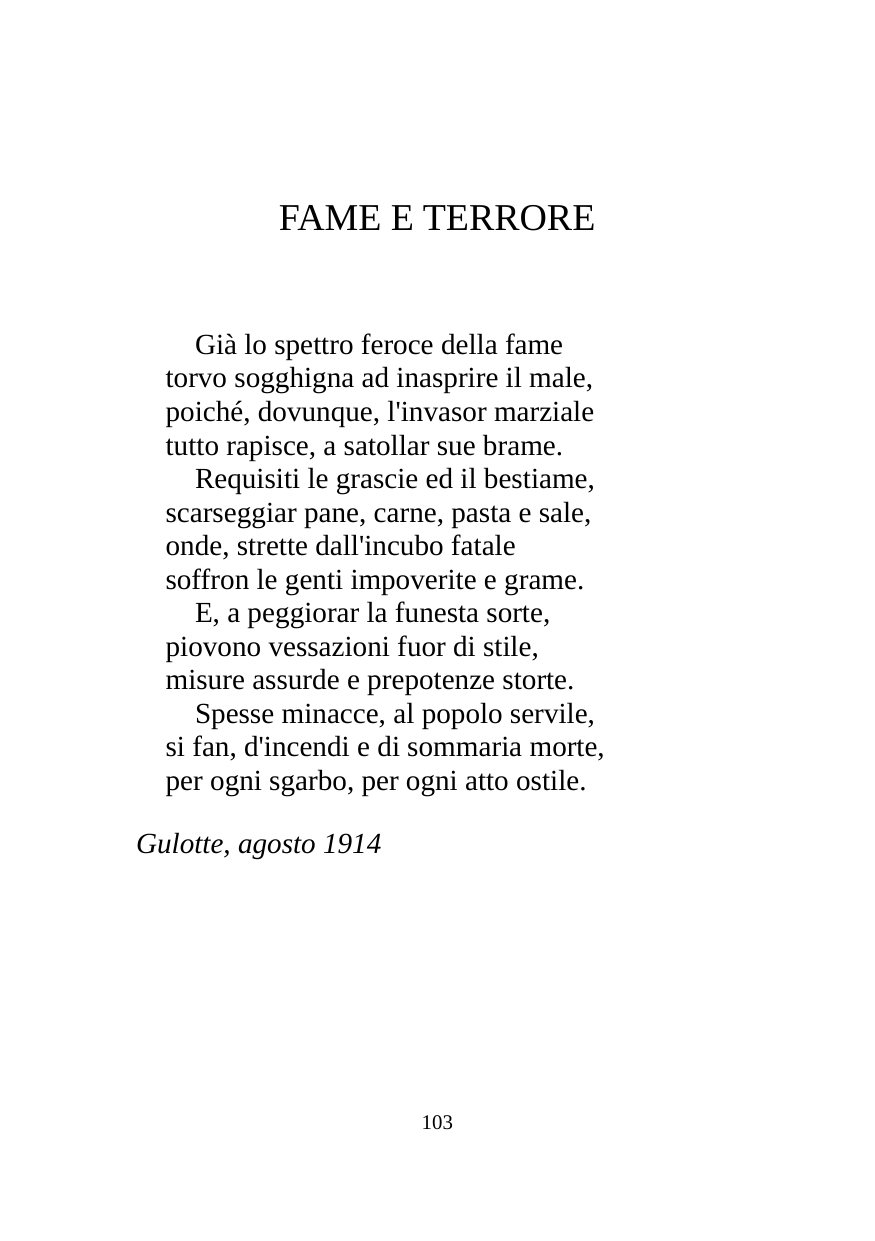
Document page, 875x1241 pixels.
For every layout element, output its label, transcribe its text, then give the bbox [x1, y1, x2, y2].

text E, a peggiorar la funesta sorte, piovono vessazioni fuor di stile, misure assurde e prepotenze storte. [165, 595, 768, 696]
text Spesse minacce, al popolo servile, si fan, d'incendi e di sommaria morte, per ogni sgarbo, per ogni atto ostile. [165, 696, 768, 797]
subtitle FAME E TERRORE [106, 195, 768, 238]
text Già lo spettro feroce della fame torvo sogghigna ad inasprire il male, poiché, dovunque, l'invasor marziale tutto rapisce, a satollar sue brame. [165, 327, 768, 461]
text Requisiti le grascie ed il bestiame, scarseggiar pane, carne, pasta e sale, onde, strette dall'incubo fatale soffron le genti impoverite e grame. [165, 461, 768, 595]
text Gulotte, agosto 1914 [106, 826, 768, 859]
